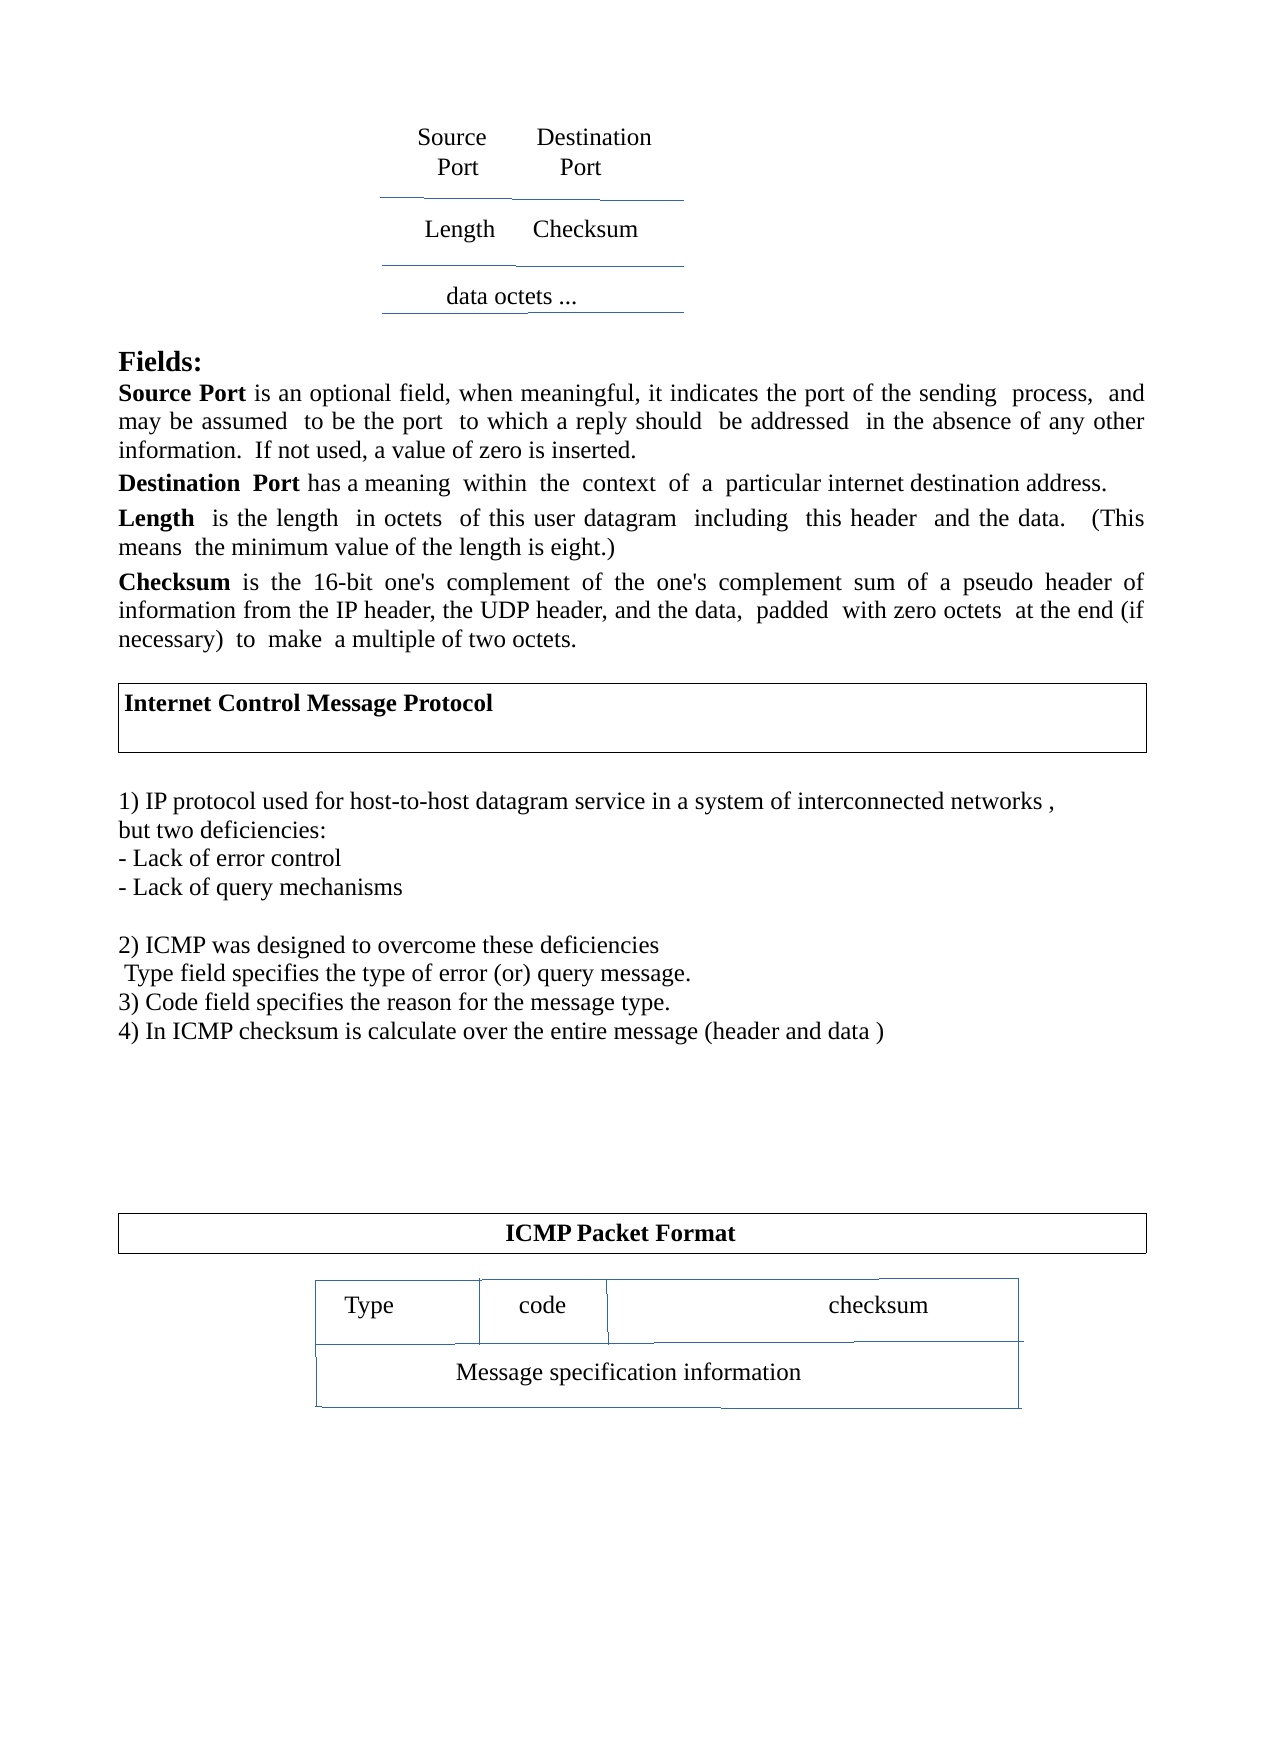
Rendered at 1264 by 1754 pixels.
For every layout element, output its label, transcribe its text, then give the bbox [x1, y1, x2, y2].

table_header Internet Control Message Protocol [119, 684, 1146, 752]
text Type [316, 1286, 479, 1320]
text Checksum is the 16-bit one's complement of the one's complement sum of a pseudo header of information from the IP header, the UDP header, and the data, padded with zero octets at the end (if necessary) to make a multiple of two octets. [118, 567, 1146, 653]
text [1019, 1286, 1146, 1320]
text [1019, 1353, 1146, 1387]
text Message specification information [118, 1353, 1018, 1387]
text Fields: [118, 344, 1146, 378]
text 2) ICMP was designed to overcome these deficiencies [118, 930, 1146, 958]
text Type field specifies the type of error (or) query message. [118, 958, 1146, 987]
text Source Destination [118, 118, 1146, 152]
text 3) Code field specifies the reason for the message type. [118, 987, 1146, 1016]
text 1) IP protocol used for host-to-host datagram service in a system of interconnected networks , [118, 786, 1146, 815]
text code checksum [480, 1286, 1018, 1320]
text Length Checksum [118, 210, 1146, 243]
text [118, 1286, 315, 1320]
text 4) In ICMP checksum is calculate over the entire message (header and data ) [118, 1016, 1146, 1045]
text but two deficiencies: [118, 815, 1146, 843]
text Port Port [118, 152, 1146, 180]
text - Lack of error control [118, 843, 1146, 872]
text Length is the length in octets of this user datagram including this header and the data. (This means the minimum value of the length is eight.) [118, 503, 1146, 561]
table_header ICMP Packet Format [119, 1214, 1146, 1253]
text data octets ... [118, 277, 1146, 311]
text - Lack of query mechanisms [118, 872, 1146, 901]
text Source Port is an optional field, when meaningful, it indicates the port of the sending process, and may be assumed to be the port to which a reply should be addressed in the absence of any other information. If not used, a value of zero is inserted. [118, 378, 1146, 464]
text Destination Port has a meaning within the context of a particular internet destination address. [118, 464, 1146, 497]
